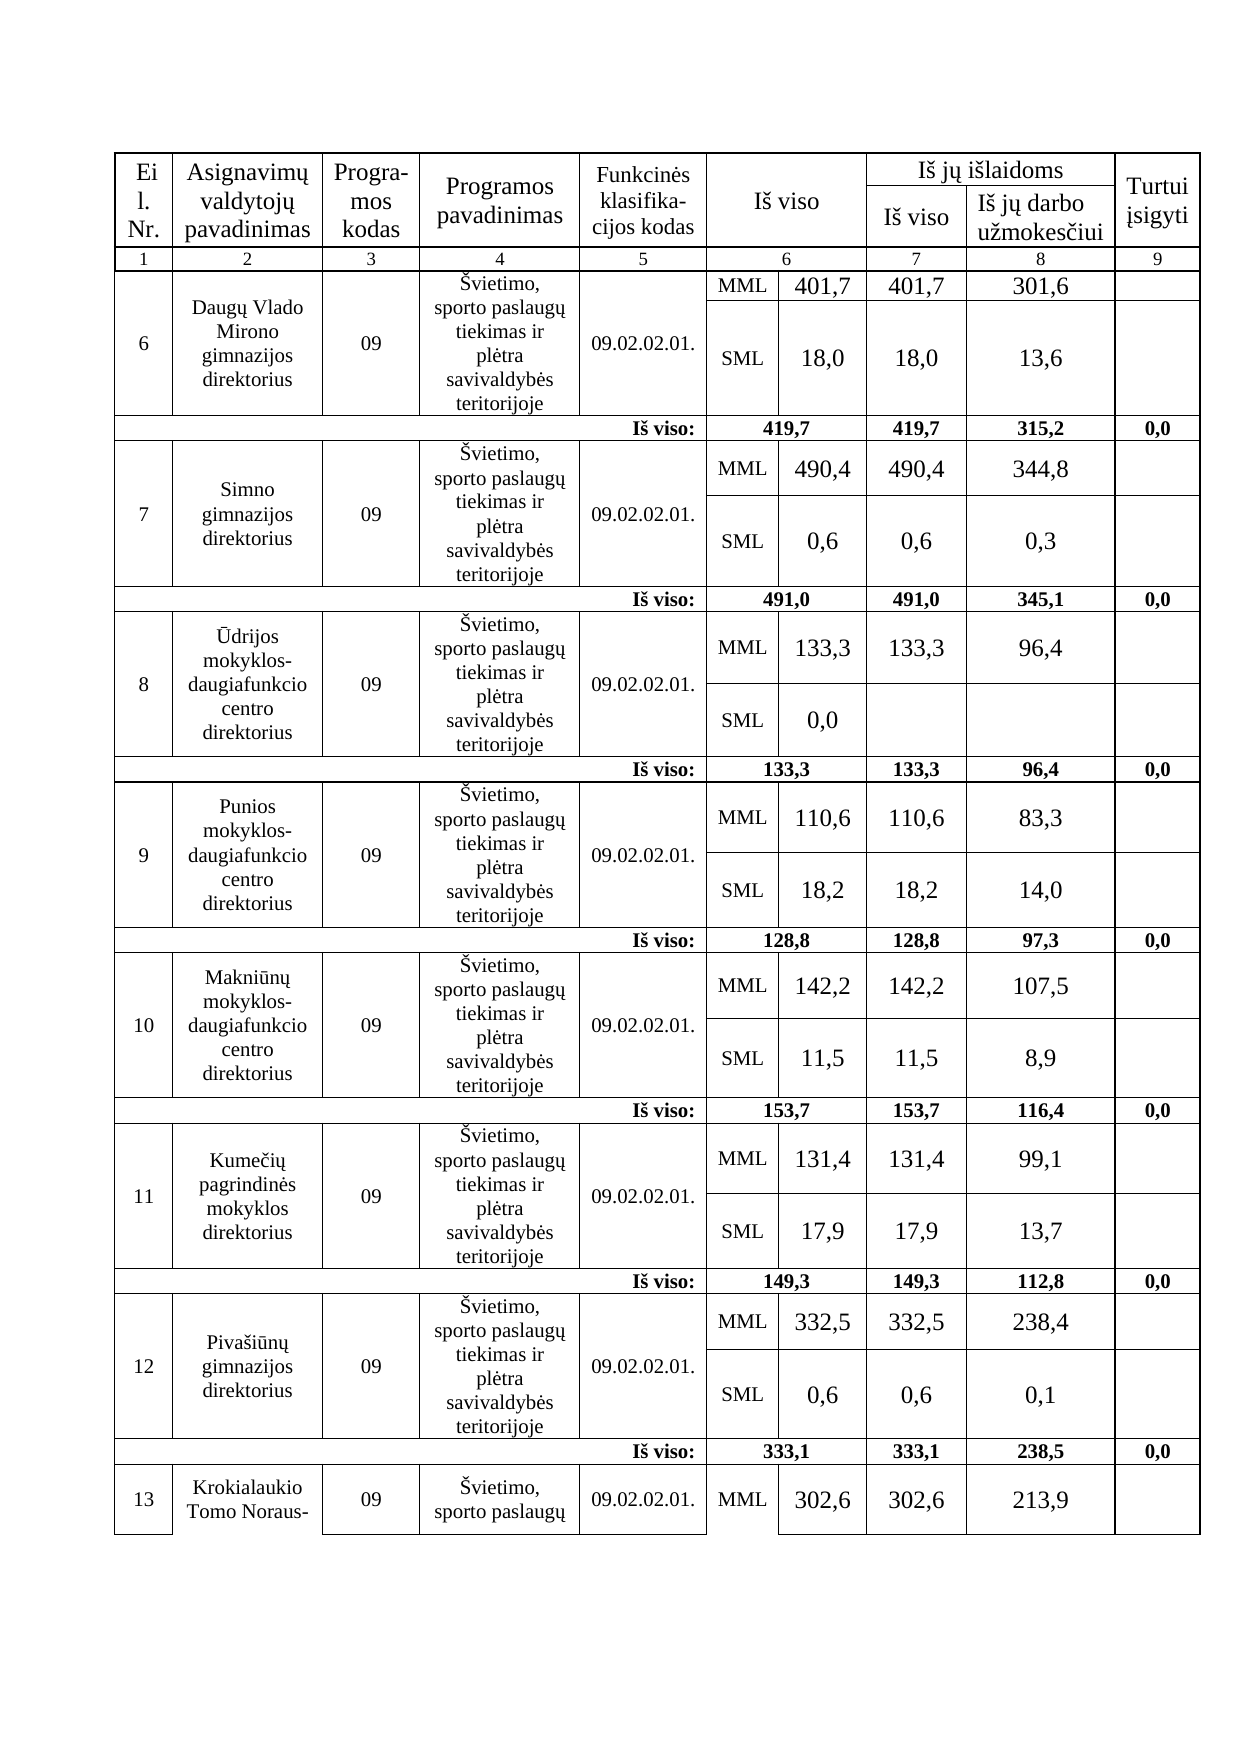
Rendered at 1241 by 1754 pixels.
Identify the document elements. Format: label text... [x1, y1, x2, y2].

table_cell Daugų Vlado Mirono gimnazijos direktorius [173, 272, 322, 415]
table_cell 133,3 [867, 612, 966, 683]
table_cell 0,0 [1116, 1269, 1199, 1293]
table_cell 491,0 [867, 587, 966, 611]
table_cell 419,7 [867, 416, 966, 440]
table_cell Makniūnų mokyklos-daugiafunkcio centro direktorius [173, 953, 322, 1097]
table_cell 18,2 [779, 853, 866, 927]
table_cell 131,4 [867, 1124, 966, 1193]
table_cell 345,1 [967, 587, 1114, 611]
table_cell 0,0 [1116, 1098, 1199, 1122]
table_cell MML [707, 441, 778, 495]
table_cell Švietimo, sporto paslaugų tiekimas ir plėtra savivaldybės teritorijoje [420, 783, 579, 927]
table_cell [867, 684, 966, 756]
table_cell 302,6 [779, 1465, 866, 1534]
table_cell 83,3 [967, 783, 1114, 852]
table_cell Iš jų darbo užmokesčiui [967, 186, 1114, 246]
table_cell Kumečių pagrindinės mokyklos direktorius [173, 1124, 322, 1268]
table_cell 09.02.02.01. [580, 272, 706, 415]
table_cell 333,1 [707, 1439, 866, 1463]
table_cell Švietimo, sporto paslaugų tiekimas ir plėtra savivaldybės teritorijoje [420, 272, 579, 415]
table_header Programos pavadinimas [420, 154, 579, 246]
table_cell 13 [115, 1465, 172, 1534]
table_cell 13,6 [967, 301, 1114, 415]
table_cell [967, 684, 1114, 756]
table_cell 0,6 [867, 496, 966, 586]
table_cell 17,9 [867, 1194, 966, 1268]
table_header Iš jų išlaidoms [867, 154, 1114, 185]
table_cell Iš viso [867, 186, 966, 246]
table_cell 153,7 [867, 1098, 966, 1122]
table_header Asignavimų valdytojų pavadinimas [173, 154, 322, 246]
table_cell [1116, 1194, 1199, 1268]
table_cell 0,0 [1116, 757, 1199, 781]
table_cell [1116, 612, 1199, 683]
table_cell 97,3 [967, 928, 1114, 952]
table_cell 128,8 [867, 928, 966, 952]
table_cell Iš viso: [115, 1269, 706, 1293]
table_cell 213,9 [967, 1465, 1114, 1534]
table_cell 142,2 [779, 953, 866, 1017]
table_cell Ūdrijos mokyklos-daugiafunkcio centro direktorius [173, 612, 322, 756]
table_cell 0,0 [1116, 587, 1199, 611]
table_header Eil. Nr. [116, 154, 172, 246]
table_cell [1116, 441, 1199, 495]
table_cell 5 [580, 248, 706, 270]
table_cell 401,7 [867, 272, 966, 299]
table_cell 09 [323, 272, 419, 415]
table_cell SML [707, 1194, 778, 1268]
table_cell Iš viso: [115, 928, 706, 952]
table_cell Iš viso: [115, 1439, 706, 1463]
table_cell MML [707, 953, 778, 1017]
table_cell [1116, 1350, 1199, 1438]
table_cell 110,6 [867, 783, 966, 852]
table_cell 09 [323, 1465, 419, 1534]
table_cell 0,0 [1116, 1439, 1199, 1463]
table_cell 09.02.02.01. [580, 783, 706, 927]
table_cell Švietimo, sporto paslaugų tiekimas ir plėtra savivaldybės teritorijoje [420, 1124, 579, 1268]
table_cell Švietimo, sporto paslaugų tiekimas ir plėtra savivaldybės teritorijoje [420, 953, 579, 1097]
table_cell 238,4 [967, 1294, 1114, 1349]
table_cell 1 [116, 248, 172, 270]
table_cell 302,6 [867, 1465, 966, 1534]
table_cell Iš viso: [115, 1098, 706, 1122]
table_cell 09.02.02.01. [580, 1465, 706, 1534]
table_cell 10 [115, 953, 172, 1097]
table_cell 13,7 [967, 1194, 1114, 1268]
table_cell 99,1 [967, 1124, 1114, 1193]
table_cell 419,7 [707, 416, 866, 440]
table_cell 344,8 [967, 441, 1114, 495]
table_cell 110,6 [779, 783, 866, 852]
table_cell 09.02.02.01. [580, 1294, 706, 1438]
table_cell 153,7 [707, 1098, 866, 1122]
table_cell 09.02.02.01. [580, 612, 706, 756]
table_cell 18,0 [779, 301, 866, 415]
table_cell 490,4 [779, 441, 866, 495]
table_cell 149,3 [707, 1269, 866, 1293]
table_cell 8 [115, 612, 172, 756]
table_cell MML [707, 1124, 778, 1193]
table_cell 18,0 [867, 301, 966, 415]
table_cell 490,4 [867, 441, 966, 495]
table_cell [1116, 853, 1199, 927]
table_cell SML [707, 1019, 778, 1097]
table_cell Iš viso: [115, 757, 706, 781]
table_cell Iš viso: [115, 587, 706, 611]
table_cell 2 [173, 248, 322, 270]
table_cell [1116, 1294, 1199, 1349]
table_cell 6 [115, 272, 172, 415]
table_cell 491,0 [707, 587, 866, 611]
table_cell 9 [1116, 248, 1199, 270]
table_cell 96,4 [967, 612, 1114, 683]
table_cell 107,5 [967, 953, 1114, 1017]
table_cell Punios mokyklos-daugiafunkcio centro direktorius [173, 783, 322, 927]
table_cell 09.02.02.01. [580, 441, 706, 586]
table_cell 7 [115, 441, 172, 586]
table_cell 142,2 [867, 953, 966, 1017]
table_cell 133,3 [707, 757, 866, 781]
table_cell SML [707, 301, 778, 415]
table_cell 9 [115, 783, 172, 927]
table_cell 133,3 [779, 612, 866, 683]
table_cell 11,5 [779, 1019, 866, 1097]
table_cell 12 [115, 1294, 172, 1438]
table_cell 09 [323, 612, 419, 756]
table_cell [1116, 953, 1199, 1017]
table_cell [1116, 783, 1199, 852]
table_header Progra-mos kodas [323, 154, 419, 246]
table_cell 0,1 [967, 1350, 1114, 1438]
table_cell [1116, 272, 1199, 299]
table_cell 09 [323, 1124, 419, 1268]
table_cell 128,8 [707, 928, 866, 952]
table_cell Švietimo, sporto paslaugų tiekimas ir plėtra savivaldybės teritorijoje [420, 441, 579, 586]
table_cell Iš viso: [115, 416, 706, 440]
table_cell 112,8 [967, 1269, 1114, 1293]
table_cell SML [707, 684, 778, 756]
table_cell Simno gimnazijos direktorius [173, 441, 322, 586]
table_cell MML [707, 272, 778, 299]
table_cell MML [707, 1465, 778, 1534]
table_header Funkcinės klasifika-cijos kodas [580, 154, 706, 246]
table_cell 116,4 [967, 1098, 1114, 1122]
table_cell 0,0 [1116, 928, 1199, 952]
table_cell SML [707, 853, 778, 927]
table_cell 131,4 [779, 1124, 866, 1193]
table_cell 301,6 [967, 272, 1114, 299]
table_cell 149,3 [867, 1269, 966, 1293]
table_cell 09 [323, 783, 419, 927]
table_cell 11,5 [867, 1019, 966, 1097]
table_header Turtui įsigyti [1116, 154, 1199, 246]
table_cell 09.02.02.01. [580, 953, 706, 1097]
table_cell 333,1 [867, 1439, 966, 1463]
table_cell SML [707, 496, 778, 586]
table_cell 18,2 [867, 853, 966, 927]
table_cell 315,2 [967, 416, 1114, 440]
table_cell 7 [867, 248, 966, 270]
table_cell Pivašiūnų gimnazijos direktorius [173, 1294, 322, 1438]
table_cell 96,4 [967, 757, 1114, 781]
table_cell 0,3 [967, 496, 1114, 586]
table_cell 8 [967, 248, 1114, 270]
table_cell Krokialaukio Tomo Noraus- [173, 1465, 322, 1534]
table_cell Švietimo, sporto paslaugų tiekimas ir plėtra savivaldybės teritorijoje [420, 1294, 579, 1438]
table_cell 0,0 [1116, 416, 1199, 440]
table_cell 11 [115, 1124, 172, 1268]
table_cell 332,5 [867, 1294, 966, 1349]
table_cell SML [707, 1350, 778, 1438]
table_cell MML [707, 783, 778, 852]
table_cell Švietimo, sporto paslaugų tiekimas ir plėtra savivaldybės teritorijoje [420, 612, 579, 756]
table_header Iš viso [707, 154, 866, 246]
table_cell 09 [323, 441, 419, 586]
table_cell Švietimo, sporto paslaugų [420, 1465, 579, 1534]
table_cell 0,0 [779, 684, 866, 756]
table_cell 17,9 [779, 1194, 866, 1268]
table_cell 09.02.02.01. [580, 1124, 706, 1268]
table_cell 4 [420, 248, 579, 270]
table_cell MML [707, 612, 778, 683]
table_cell 0,6 [867, 1350, 966, 1438]
table_cell 3 [323, 248, 419, 270]
table_cell 09 [323, 953, 419, 1097]
table_cell 6 [707, 248, 866, 270]
table_cell 401,7 [779, 272, 866, 299]
table_cell 238,5 [967, 1439, 1114, 1463]
table_cell 8,9 [967, 1019, 1114, 1097]
table_cell 09 [323, 1294, 419, 1438]
table_cell 133,3 [867, 757, 966, 781]
table_cell 332,5 [779, 1294, 866, 1349]
table_cell [1116, 1124, 1199, 1193]
table_cell [1116, 301, 1199, 415]
table_cell [1116, 684, 1199, 756]
table_cell 14,0 [967, 853, 1114, 927]
table_cell [1116, 1019, 1199, 1097]
table_cell [1116, 1465, 1199, 1534]
table_cell MML [707, 1294, 778, 1349]
table_cell 0,6 [779, 496, 866, 586]
table_cell [1116, 496, 1199, 586]
table_cell 0,6 [779, 1350, 866, 1438]
